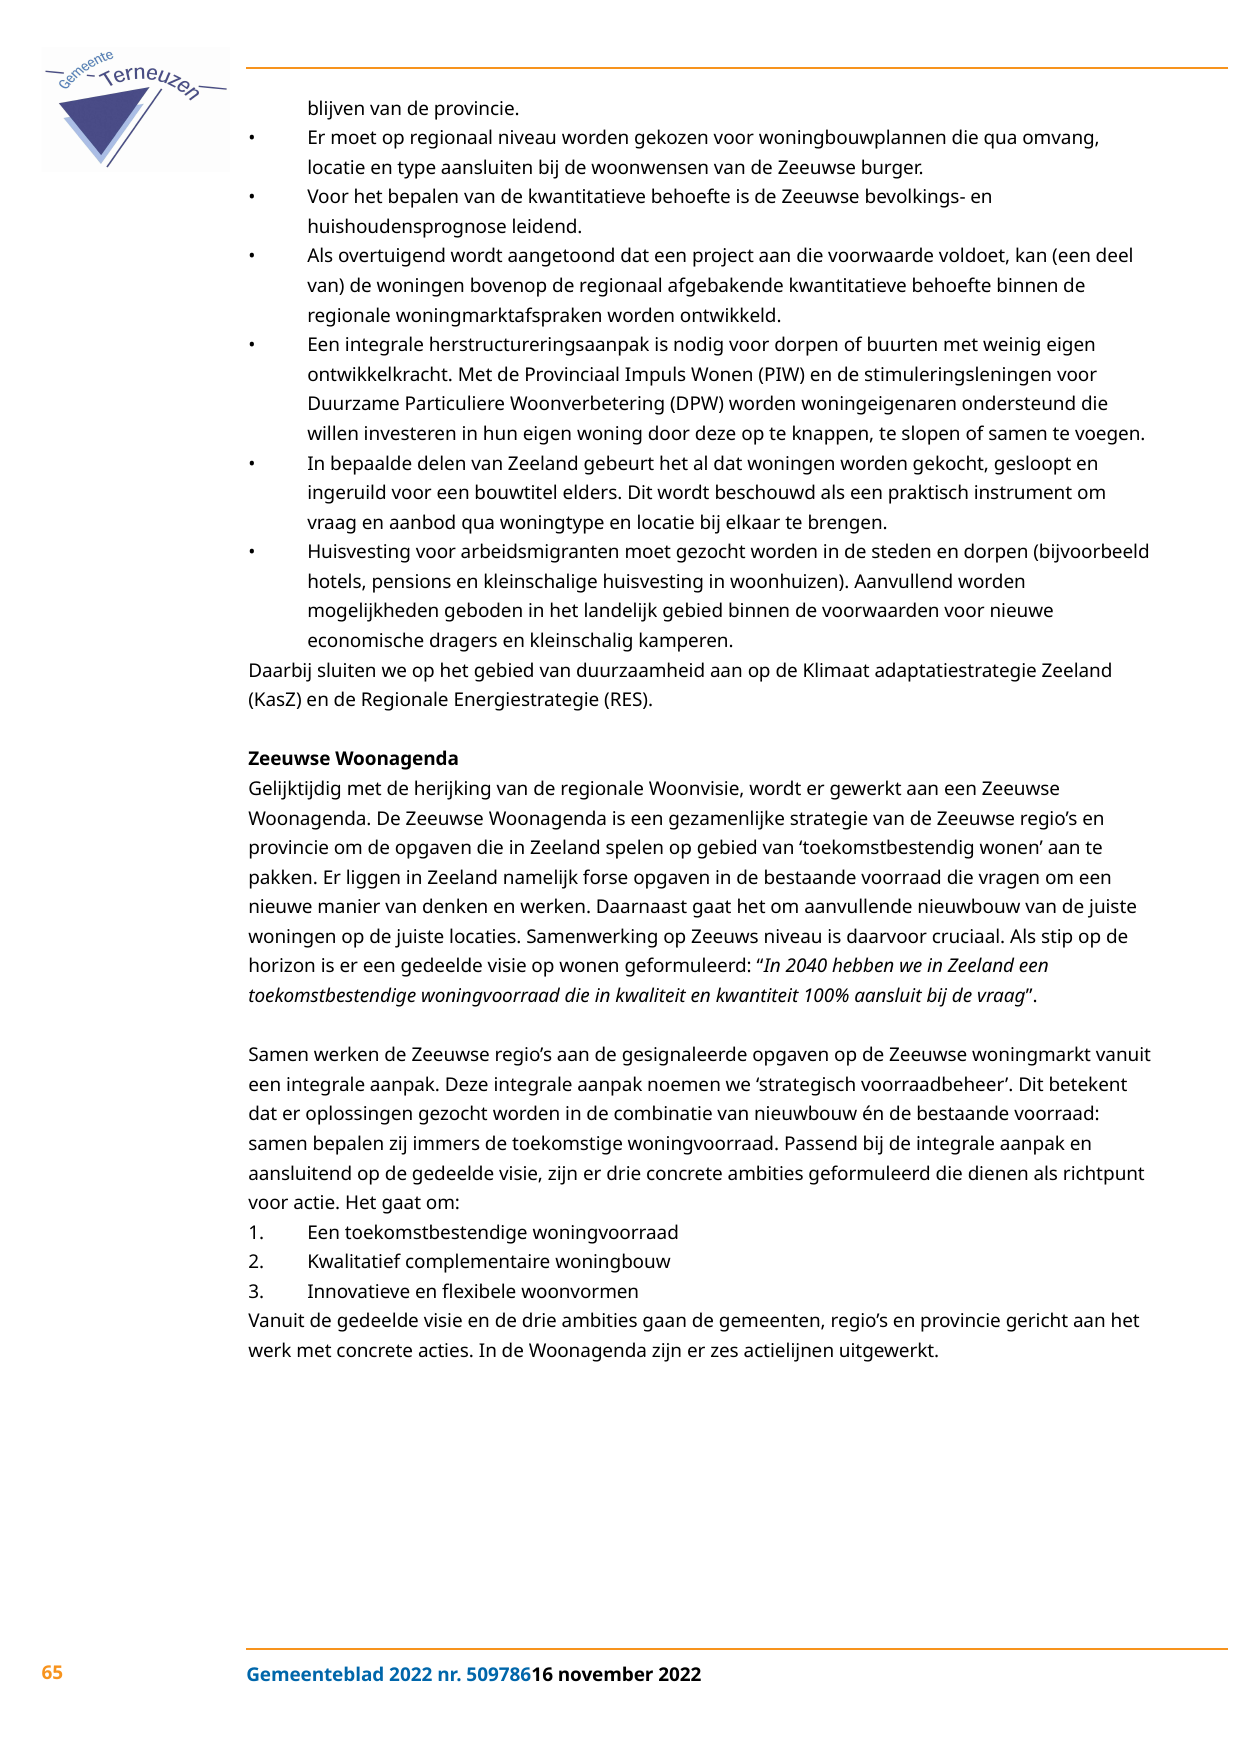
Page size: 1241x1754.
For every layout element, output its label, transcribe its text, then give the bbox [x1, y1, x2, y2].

text Daarbij sluiten we op het gebied van duurzaamheid aan op de Klimaat adaptatiestrategie Zeeland (KasZ) en de Regionale Energiestrategie (RES). [248, 657, 1152, 712]
list In bepaalde delen van Zeeland gebeurt het al dat woningen worden gekocht, gesloopt en ingeruild voor een bouwtitel elders. Dit wordt beschouwd als een praktisch instrument om vraag en aanbod qua woningtype en locatie bij elkaar te brengen. [248, 450, 1152, 535]
text Vanuit de gedeelde visie en de drie ambities gaan de gemeenten, regio’s en provincie gericht aan het werk met concrete acties. In de Woonagenda zijn er zes actielijnen uitgewerkt. [248, 1308, 1152, 1363]
list Een toekomstbestendige woningvoorraad [248, 1219, 1152, 1245]
text Zeeuwse Woonagenda [248, 746, 1152, 771]
list Als overtuigend wordt aangetoond dat een project aan die voorwaarde voldoet, kan (een deel van) de woningen bovenop de regionaal afgebakende kwantitatieve behoefte binnen de regionale woningmarktafspraken worden ontwikkeld. [248, 243, 1152, 328]
picture [41, 47, 231, 172]
list Een integrale herstructureringsaanpak is nodig voor dorpen of buurten met weinig eigen ontwikkelkracht. Met de Provinciaal Impuls Wonen (PIW) en de stimuleringsleningen voor Duurzame Particuliere Woonverbetering (DPW) worden woningeigenaren ondersteund die willen investeren in hun eigen woning door deze op te knappen, te slopen of samen te voegen. [248, 331, 1152, 446]
list Er moet op regionaal niveau worden gekozen voor woningbouwplannen die qua omvang, locatie en type aansluiten bij de woonwensen van de Zeeuwse burger. [248, 124, 1152, 180]
list blijven van de provincie. [248, 95, 1152, 121]
list Huisvesting voor arbeidsmigranten moet gezocht worden in de steden en dorpen (bijvoorbeeld hotels, pensions en kleinschalige huisvesting in woonhuizen). Aanvullend worden mogelijkheden geboden in het landelijk gebied binnen de voorwaarden voor nieuwe economische dragers en kleinschalig kamperen. [248, 538, 1152, 653]
list Innovatieve en flexibele woonvormen [248, 1278, 1152, 1304]
list Kwalitatief complementaire woningbouw [248, 1248, 1152, 1274]
text Gelijktijdig met de herijking van de regionale Woonvisie, wordt er gewerkt aan een Zeeuwse Woonagenda. De Zeeuwse Woonagenda is een gezamenlijke strategie van de Zeeuwse regio’s en provincie om de opgaven die in Zeeland spelen op gebied van ‘toekomstbestendig wonen’ aan te pakken. Er liggen in Zeeland namelijk forse opgaven in de bestaande voorraad die vragen om een nieuwe manier van denken en werken. Daarnaast gaat het om aanvullende nieuwbouw van de juiste woningen op de juiste locaties. Samenwerking op Zeeuws niveau is daarvoor cruciaal. Als stip op de horizon is er een gedeelde visie op wonen geformuleerd: “In 2040 hebben we in Zeeland een toekomstbestendige woningvoorraad die in kwaliteit en kwantiteit 100% aansluit bij de vraag”. [248, 775, 1152, 1008]
text Samen werken de Zeeuwse regio’s aan de gesignaleerde opgaven op de Zeeuwse woningmarkt vanuit een integrale aanpak. Deze integrale aanpak noemen we ‘strategisch voorraadbeheer’. Dit betekent dat er oplossingen gezocht worden in de combinatie van nieuwbouw én de bestaande voorraad: samen bepalen zij immers de toekomstige woningvoorraad. Passend bij de integrale aanpak en aansluitend op de gedeelde visie, zijn er drie concrete ambities geformuleerd die dienen als richtpunt voor actie. Het gaat om: [248, 1041, 1152, 1215]
list Voor het bepalen van de kwantitatieve behoefte is de Zeeuwse bevolkings- en huishoudensprognose leidend. [248, 183, 1152, 239]
